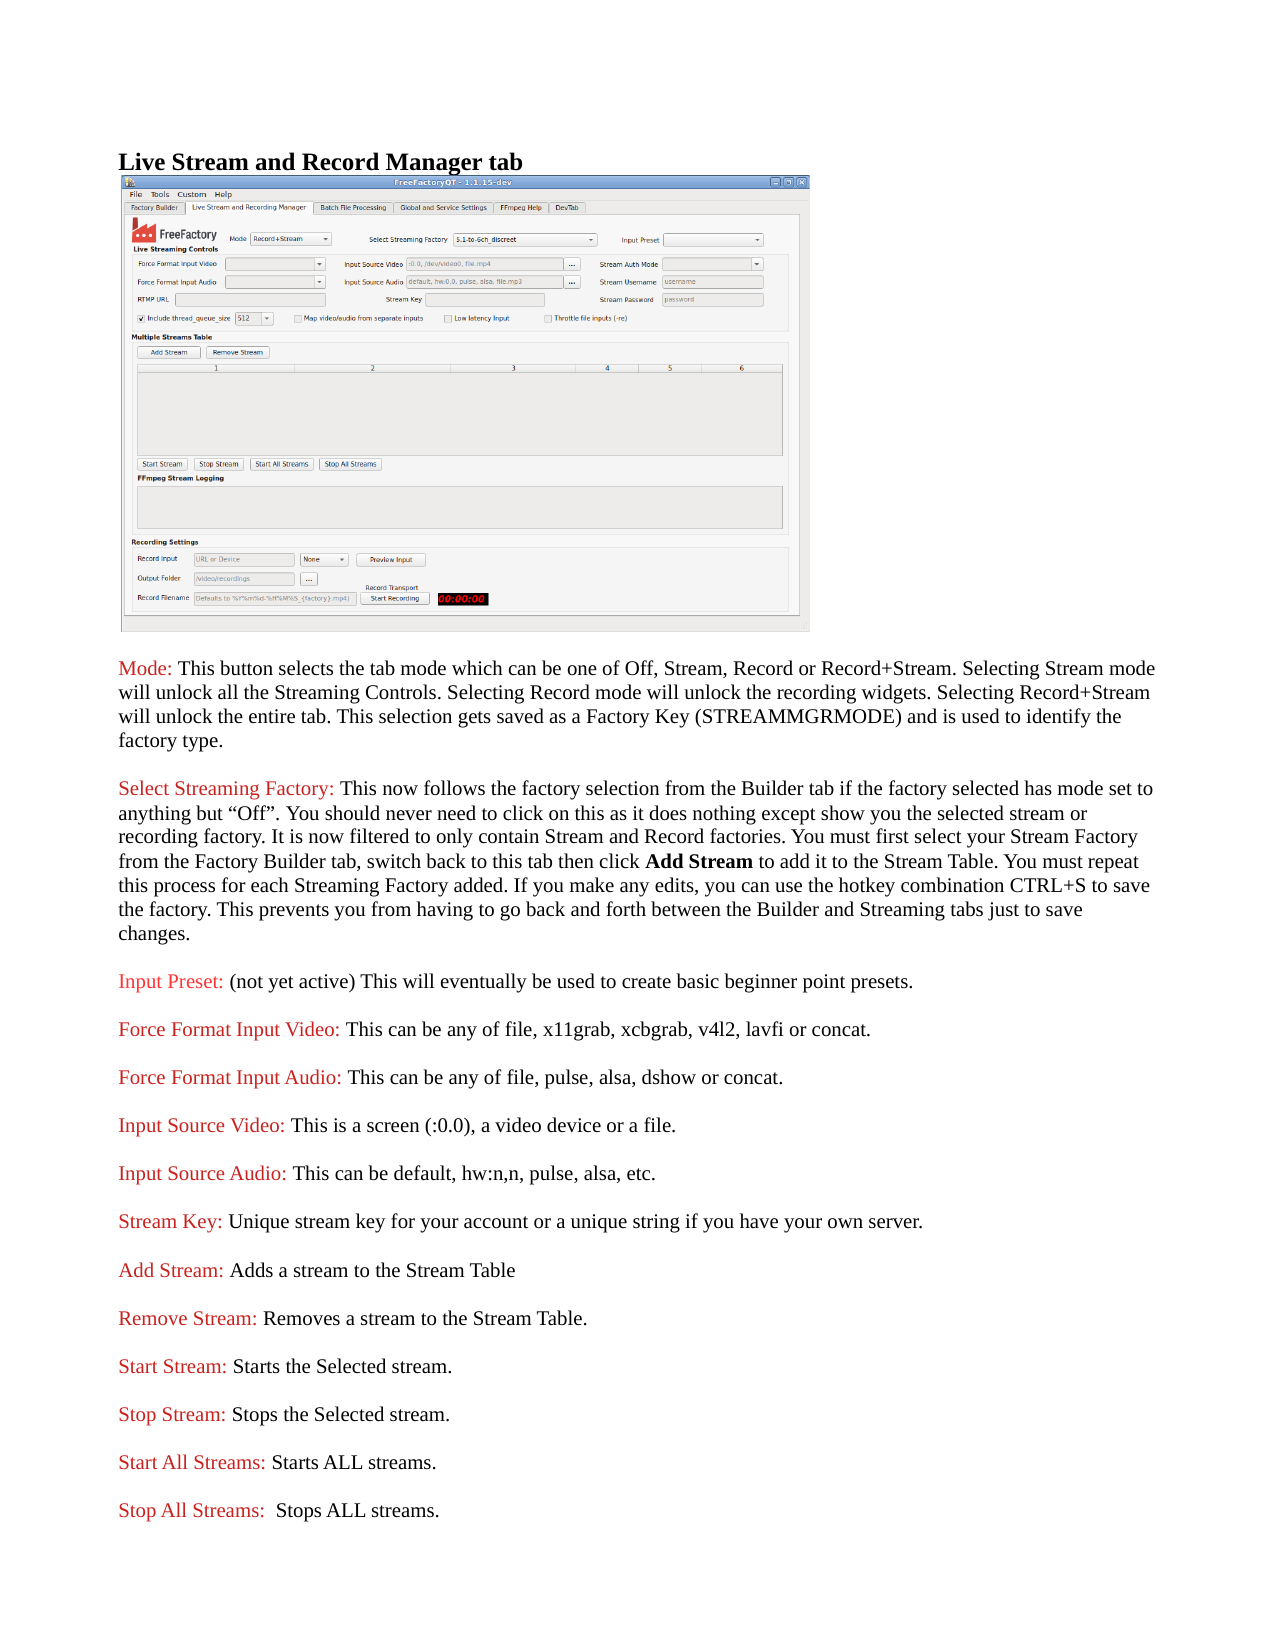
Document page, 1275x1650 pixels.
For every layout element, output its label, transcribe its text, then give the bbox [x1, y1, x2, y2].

text Select Streaming Factory: This now follows the factory selection from the Builder tab if the factory selected has mode set to anything but “Off”. You should never need to click on this as it does nothing except show you the selected stream or recording factory. It is now filtered to only contain Stream and Record factories. You must first select your Stream Factory from the Factory Builder tab, switch back to this tab then click Add Stream to add it to the Stream Table. You must repeat this process for each Streaming Factory added. If you make any edits, you can use the hotkey combination CTRL+S to save the factory. This prevents you from having to go back and forth between the Builder and Streaming tabs just to save changes. [118, 776, 1157, 945]
text Start All Streams: Starts ALL streams. [118, 1450, 1157, 1474]
picture [121, 175, 810, 632]
text Stop Stream: Stops the Selected stream. [118, 1402, 1157, 1426]
text Force Format Input Audio: This can be any of file, pulse, alsa, dshow or concat. [118, 1065, 1157, 1089]
text Input Preset: (not yet active) This will eventually be used to create basic beginner point presets. [118, 969, 1157, 993]
text Stream Key: Unique stream key for your account or a unique string if you have your own server. [118, 1209, 1157, 1233]
text Remove Stream: Removes a stream to the Stream Table. [118, 1306, 1157, 1330]
text Mode: This button selects the tab mode which can be one of Off, Stream, Record or Record+Stream. Selecting Stream mode will unlock all the Streaming Controls. Selecting Record mode will unlock the recording widgets. Selecting Record+Stream will unlock the entire tab. This selection gets saved as a Factory Key (STREAMMGRMODE) and is used to identify the factory type. [118, 656, 1157, 752]
text Stop All Streams: Stops ALL streams. [118, 1498, 1157, 1522]
text Input Source Audio: This can be default, hw:n,n, pulse, alsa, etc. [118, 1161, 1157, 1185]
text Start Stream: Starts the Selected stream. [118, 1354, 1157, 1378]
text Input Source Video: This is a screen (:0.0), a video device or a file. [118, 1113, 1157, 1137]
text Live Stream and Record Manager tab [118, 147, 1157, 176]
text Force Format Input Video: This can be any of file, x11grab, xcbgrab, v4l2, lavfi or concat. [118, 1017, 1157, 1041]
text Add Stream: Adds a stream to the Stream Table [118, 1258, 1157, 1282]
